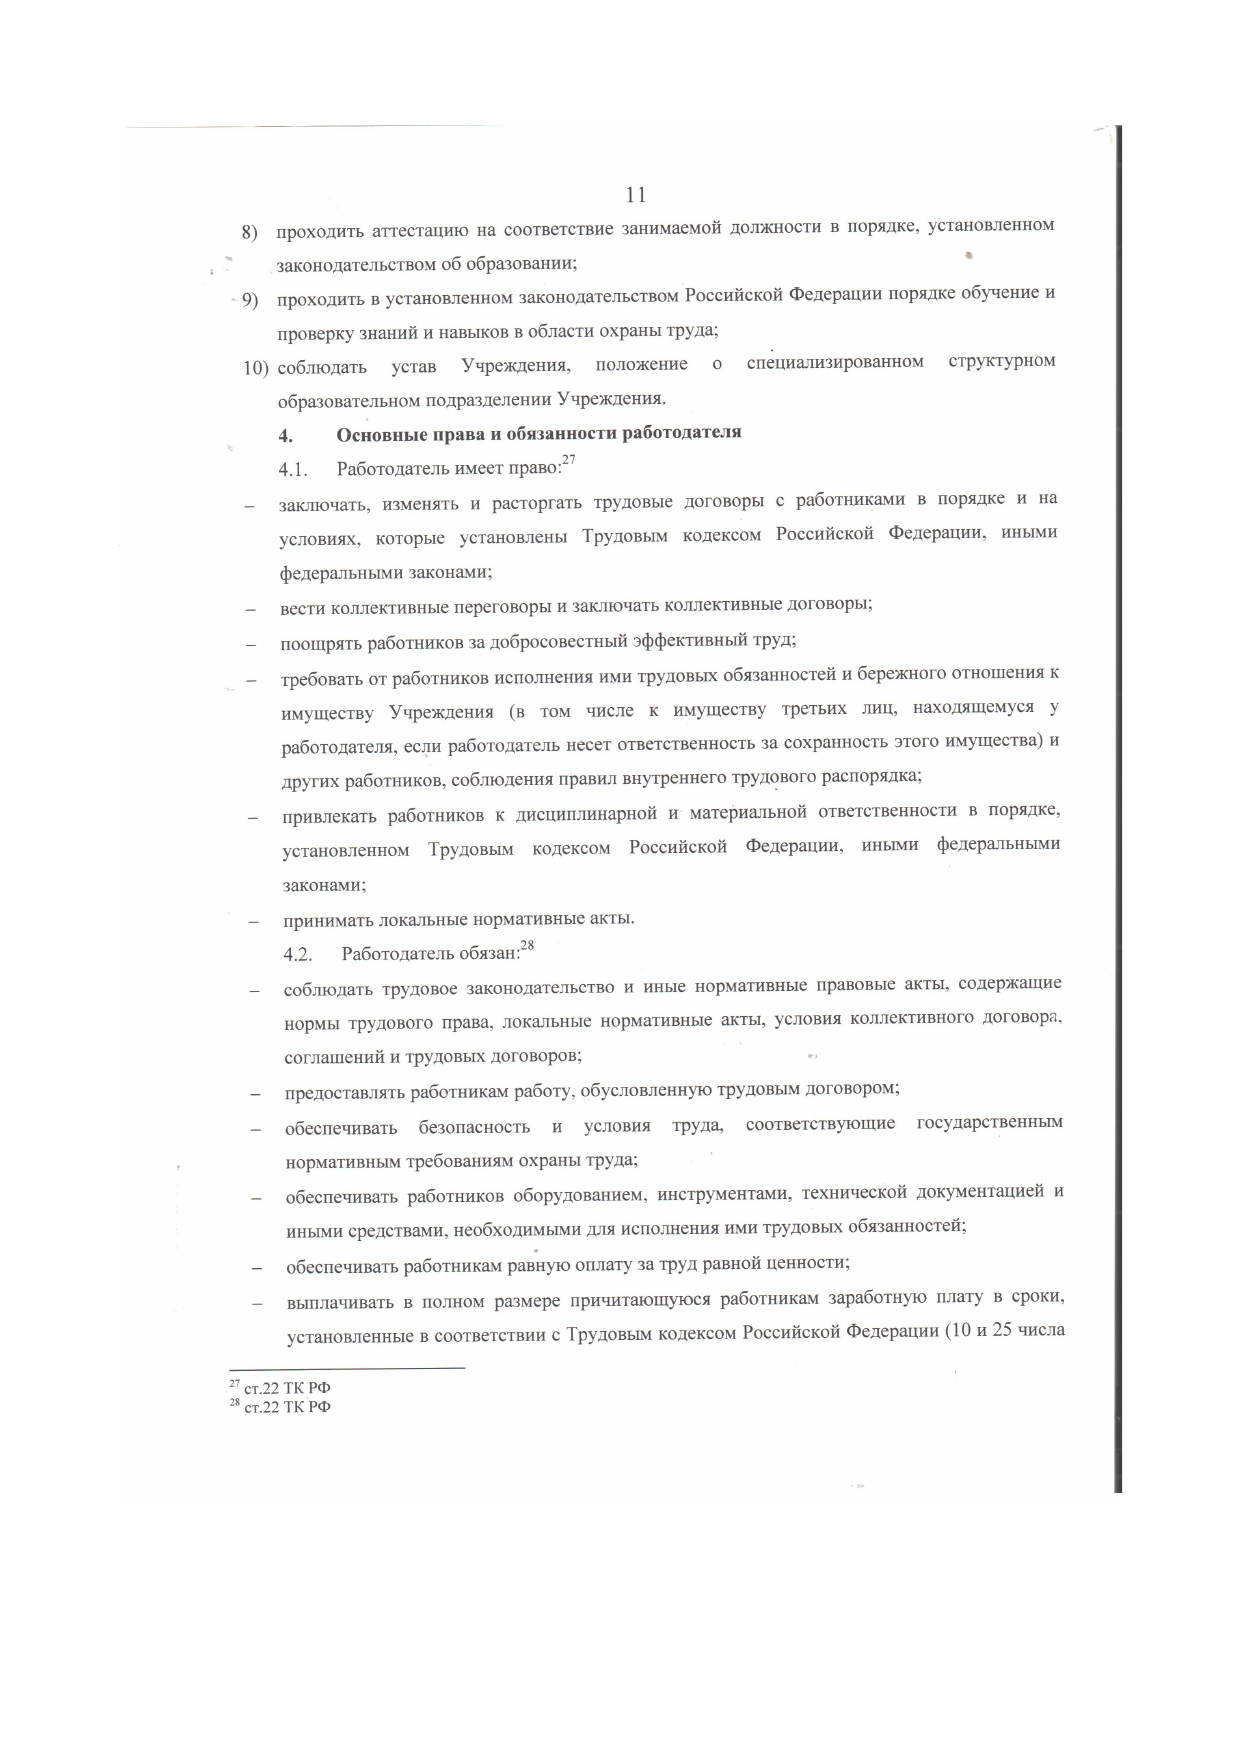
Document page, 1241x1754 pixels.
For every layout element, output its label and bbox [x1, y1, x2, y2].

picture [118, 118, 1123, 1500]
